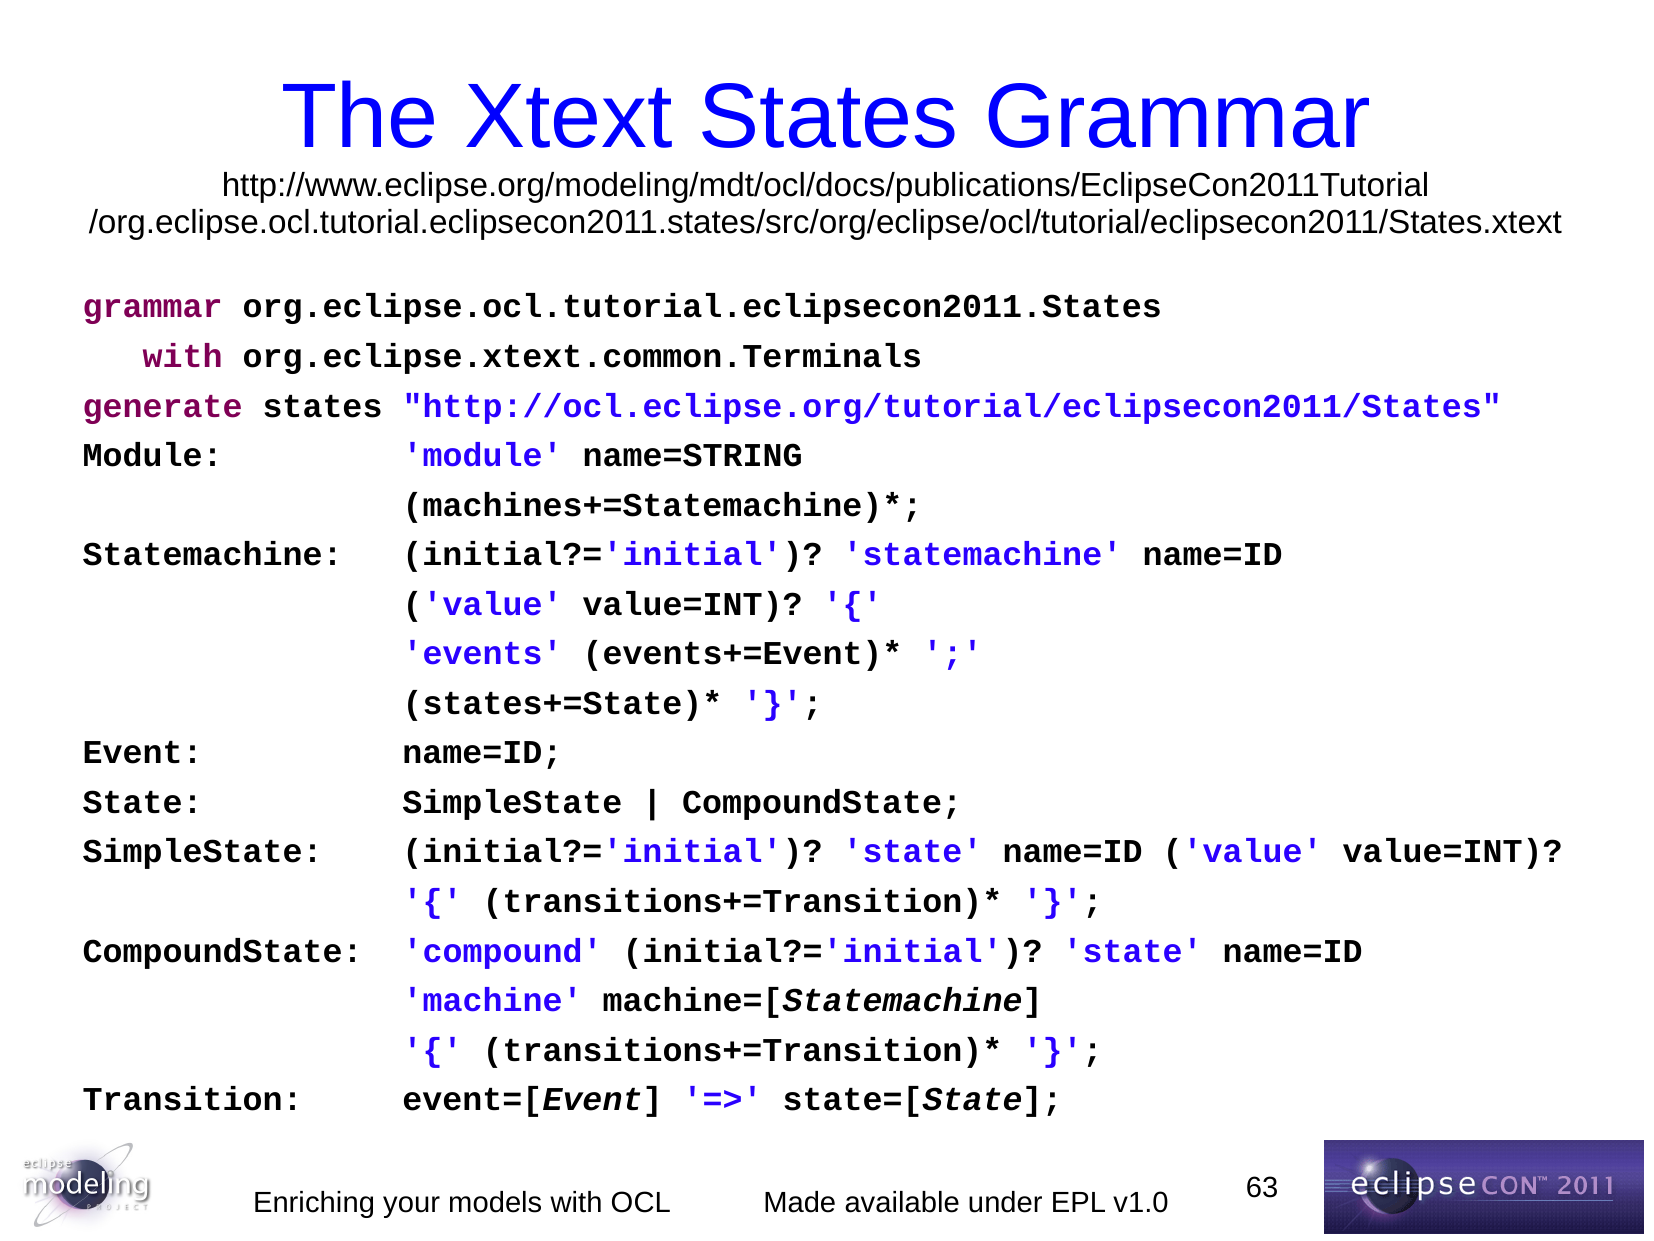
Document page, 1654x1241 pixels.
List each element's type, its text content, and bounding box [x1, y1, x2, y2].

list grammar org.eclipse.ocl.tutorial.eclipsecon2011.States with org.eclipse.xtext.common.Terminals generate states "http://ocl.eclipse.org/tutorial/eclipsecon2011/States" Module: 'module' name=STRING (machines+=Statemachine)*; Statemachine: (initial?='initial')? 'statemachine' name=ID ('value' value=INT)? '{' 'events' (events+=Event)* ';' (states+=State)* '}'; Event: name=ID; State: SimpleState | CompoundState; SimpleState: (initial?='initial')? 'state' name=ID ('value' value=INT)? '{' (transitions+=Transition)* '}'; CompoundState: 'compound' (initial?='initial')? 'state' name=ID 'machine' machine=[Statemachine] '{' (transitions+=Transition)* '}'; Transition: event=[Event] '=>' state=[State]; [82, 290, 1571, 1118]
picture [9, 1136, 156, 1235]
title The Xtext States Grammar http://www.eclipse.org/modeling/mdt/ocl/docs/publications/EclipseCon2011Tutorial /org.eclipse.ocl.tutorial.eclipsecon2011.states/src/org/eclipse/ocl/tutorial/eclipsecon2011/States.xtext [82, 56, 1571, 249]
picture [1324, 1140, 1644, 1234]
